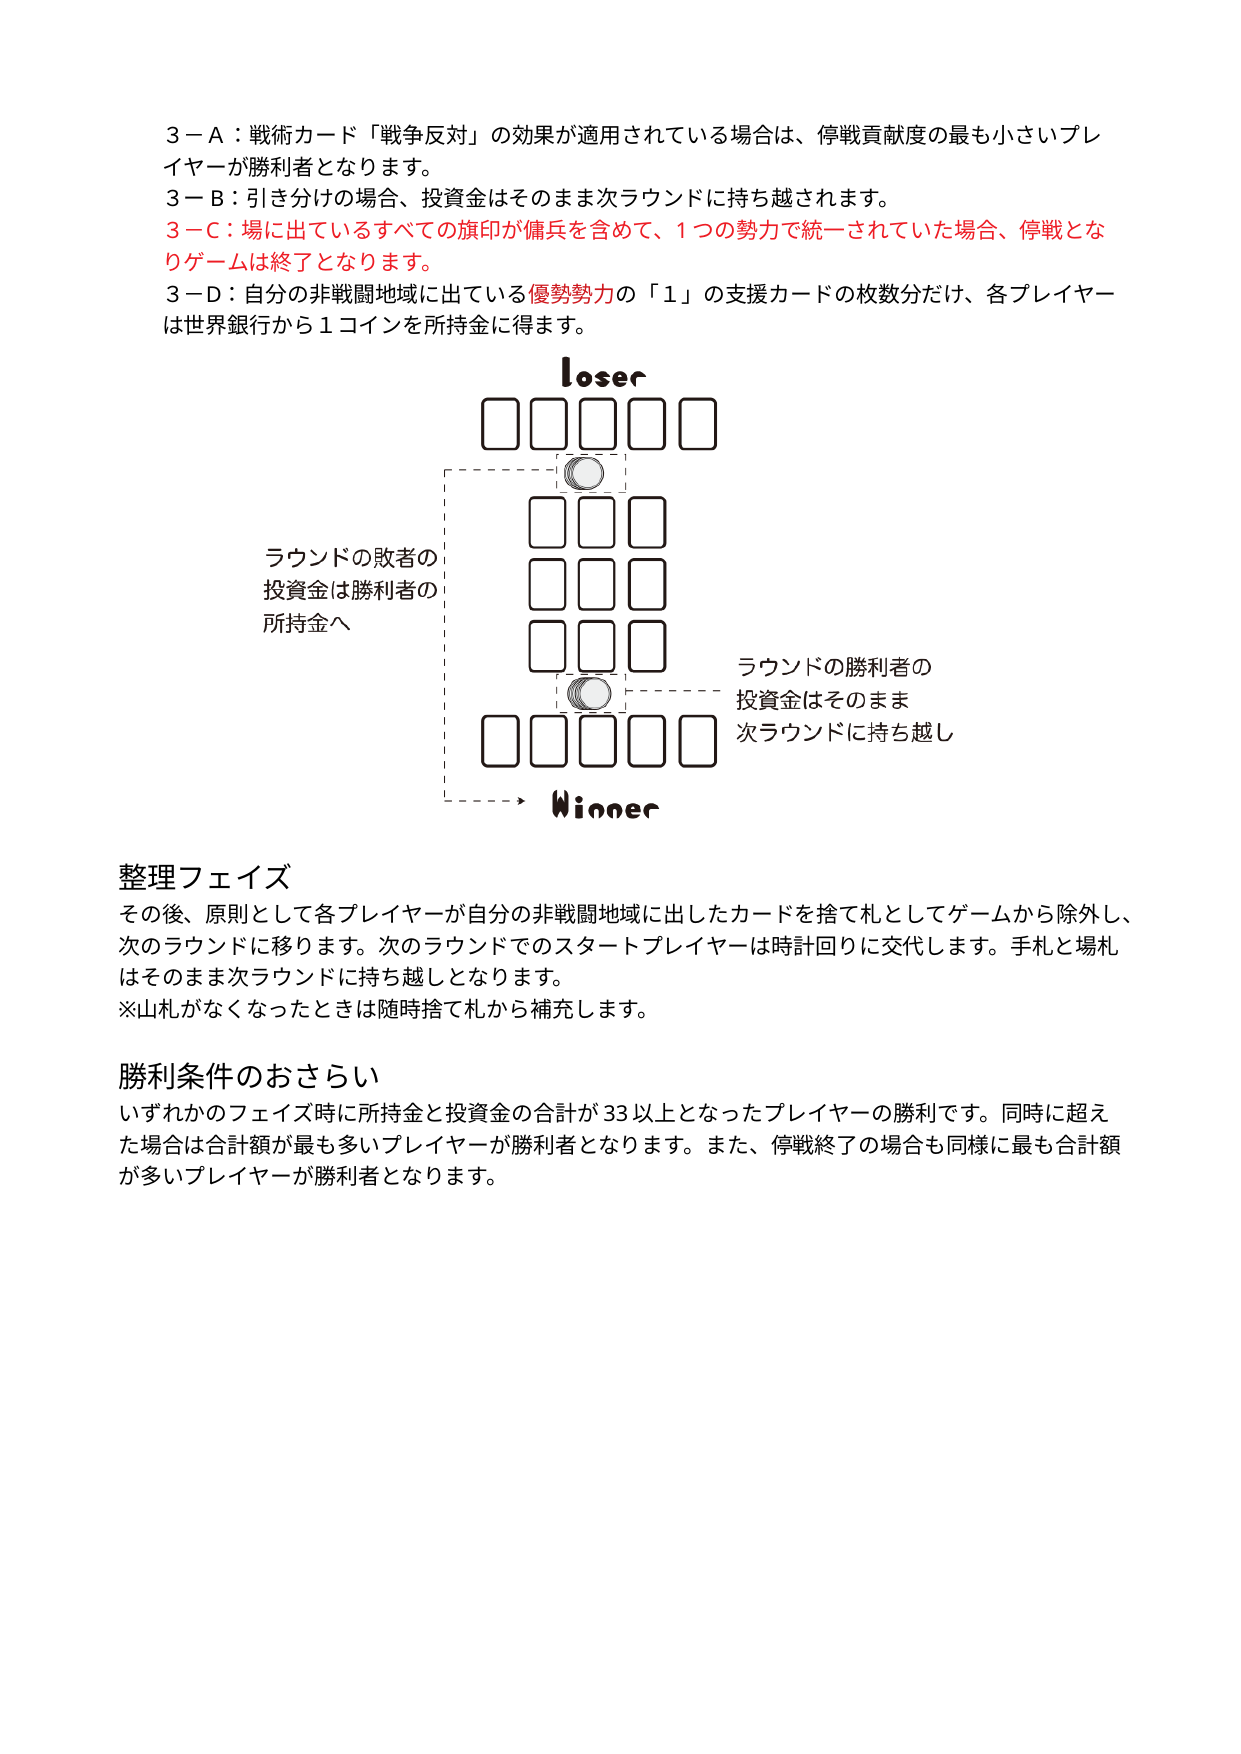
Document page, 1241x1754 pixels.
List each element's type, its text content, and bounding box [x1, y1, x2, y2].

text ３－C：場に出ているすべての旗印が傭兵を含めて、1つの勢力で統一されていた場合、停戦となりゲームは終了となります。 [162, 213, 1122, 277]
text ３－D：自分の非戦闘地域に出ている優勢勢力の「１」の支援カードの枚数分だけ、各プレイヤーは世界銀行から１コインを所持金に得ます。 [162, 277, 1122, 340]
text 整理フェイズ [118, 855, 1122, 897]
text いずれかのフェイズ時に所持金と投資金の合計が33以上となったプレイヤーの勝利です。同時に超えた場合は合計額が最も多いプレイヤーが勝利者となります。また、停戦終了の場合も同様に最も合計額が多いプレイヤーが勝利者となります。 [118, 1096, 1122, 1191]
text ３ーB：引き分けの場合、投資金はそのまま次ラウンドに持ち越されます。 [162, 181, 1122, 213]
text ※山札がなくなったときは随時捨て札から補充します。 [118, 992, 1122, 1024]
text 勝利条件のおさらい [118, 1054, 1122, 1096]
text ３－Ａ：戦術カード「戦争反対」の効果が適用されている場合は、停戦貢献度の最も小さいプレイヤーが勝利者となります。 [162, 118, 1122, 181]
text その後、原則として各プレイヤーが自分の非戦闘地域に出したカードを捨て札としてゲームから除外し、次のラウンドに移ります。次のラウンドでのスタートプレイヤーは時計回りに交代します。手札と場札はそのまま次ラウンドに持ち越しとなります。 [118, 897, 1122, 992]
picture [250, 340, 990, 825]
